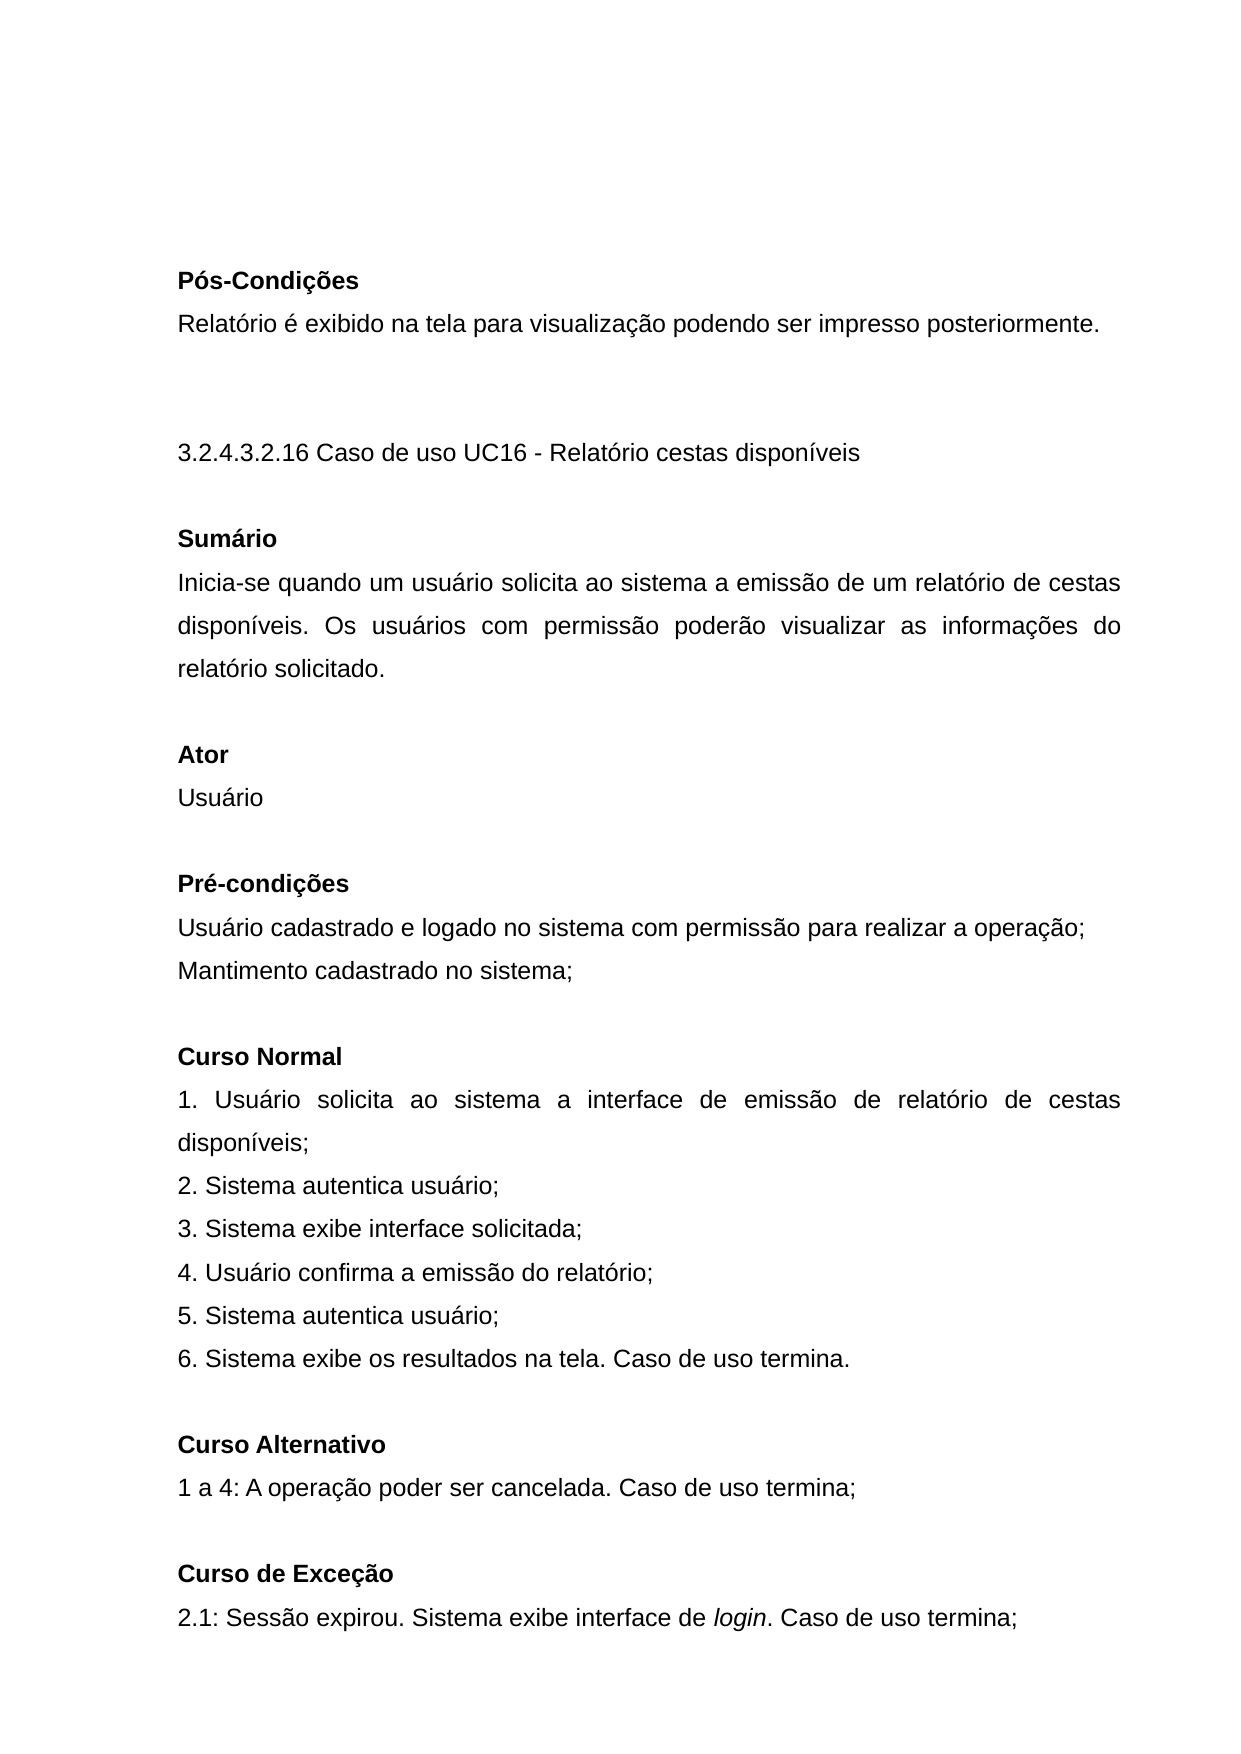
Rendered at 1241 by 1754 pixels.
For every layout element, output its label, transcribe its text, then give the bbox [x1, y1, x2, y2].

text Usuário [177, 783, 1122, 812]
text 2.1: Sessão expirou. Sistema exibe interface de login. Caso de uso termina; [177, 1603, 1122, 1631]
text Curso de Exceção [177, 1559, 1122, 1588]
text 3.2.4.3.2.16 Caso de uso UC16 - Relatório cestas disponíveis [177, 438, 1122, 467]
text Usuário cadastrado e logado no sistema com permissão para realizar a operação; [177, 913, 1122, 941]
text Pré-condições [177, 869, 1122, 898]
text 3. Sistema exibe interface solicitada; [177, 1214, 1122, 1243]
text Curso Alternativo [177, 1430, 1122, 1459]
text 2. Sistema autentica usuário; [177, 1171, 1122, 1200]
text 6. Sistema exibe os resultados na tela. Caso de uso termina. [177, 1344, 1122, 1373]
text Ator [177, 740, 1122, 769]
text 1. Usuário solicita ao sistema a interface de emissão de relatório de cestas disponíveis; [177, 1085, 1122, 1157]
text Relatório é exibido na tela para visualização podendo ser impresso posteriormente. [177, 309, 1122, 338]
text 4. Usuário confirma a emissão do relatório; [177, 1258, 1122, 1286]
text 1 a 4: A operação poder ser cancelada. Caso de uso termina; [177, 1473, 1122, 1502]
text Inicia-se quando um usuário solicita ao sistema a emissão de um relatório de cestas disponíveis. Os usuários com permissão poderão visualizar as informações do relatório solicitado. [177, 568, 1122, 683]
text Pós-Condições [177, 266, 1122, 294]
text Sumário [177, 524, 1122, 553]
text Mantimento cadastrado no sistema; [177, 956, 1122, 984]
text Curso Normal [177, 1042, 1122, 1071]
text 5. Sistema autentica usuário; [177, 1301, 1122, 1329]
